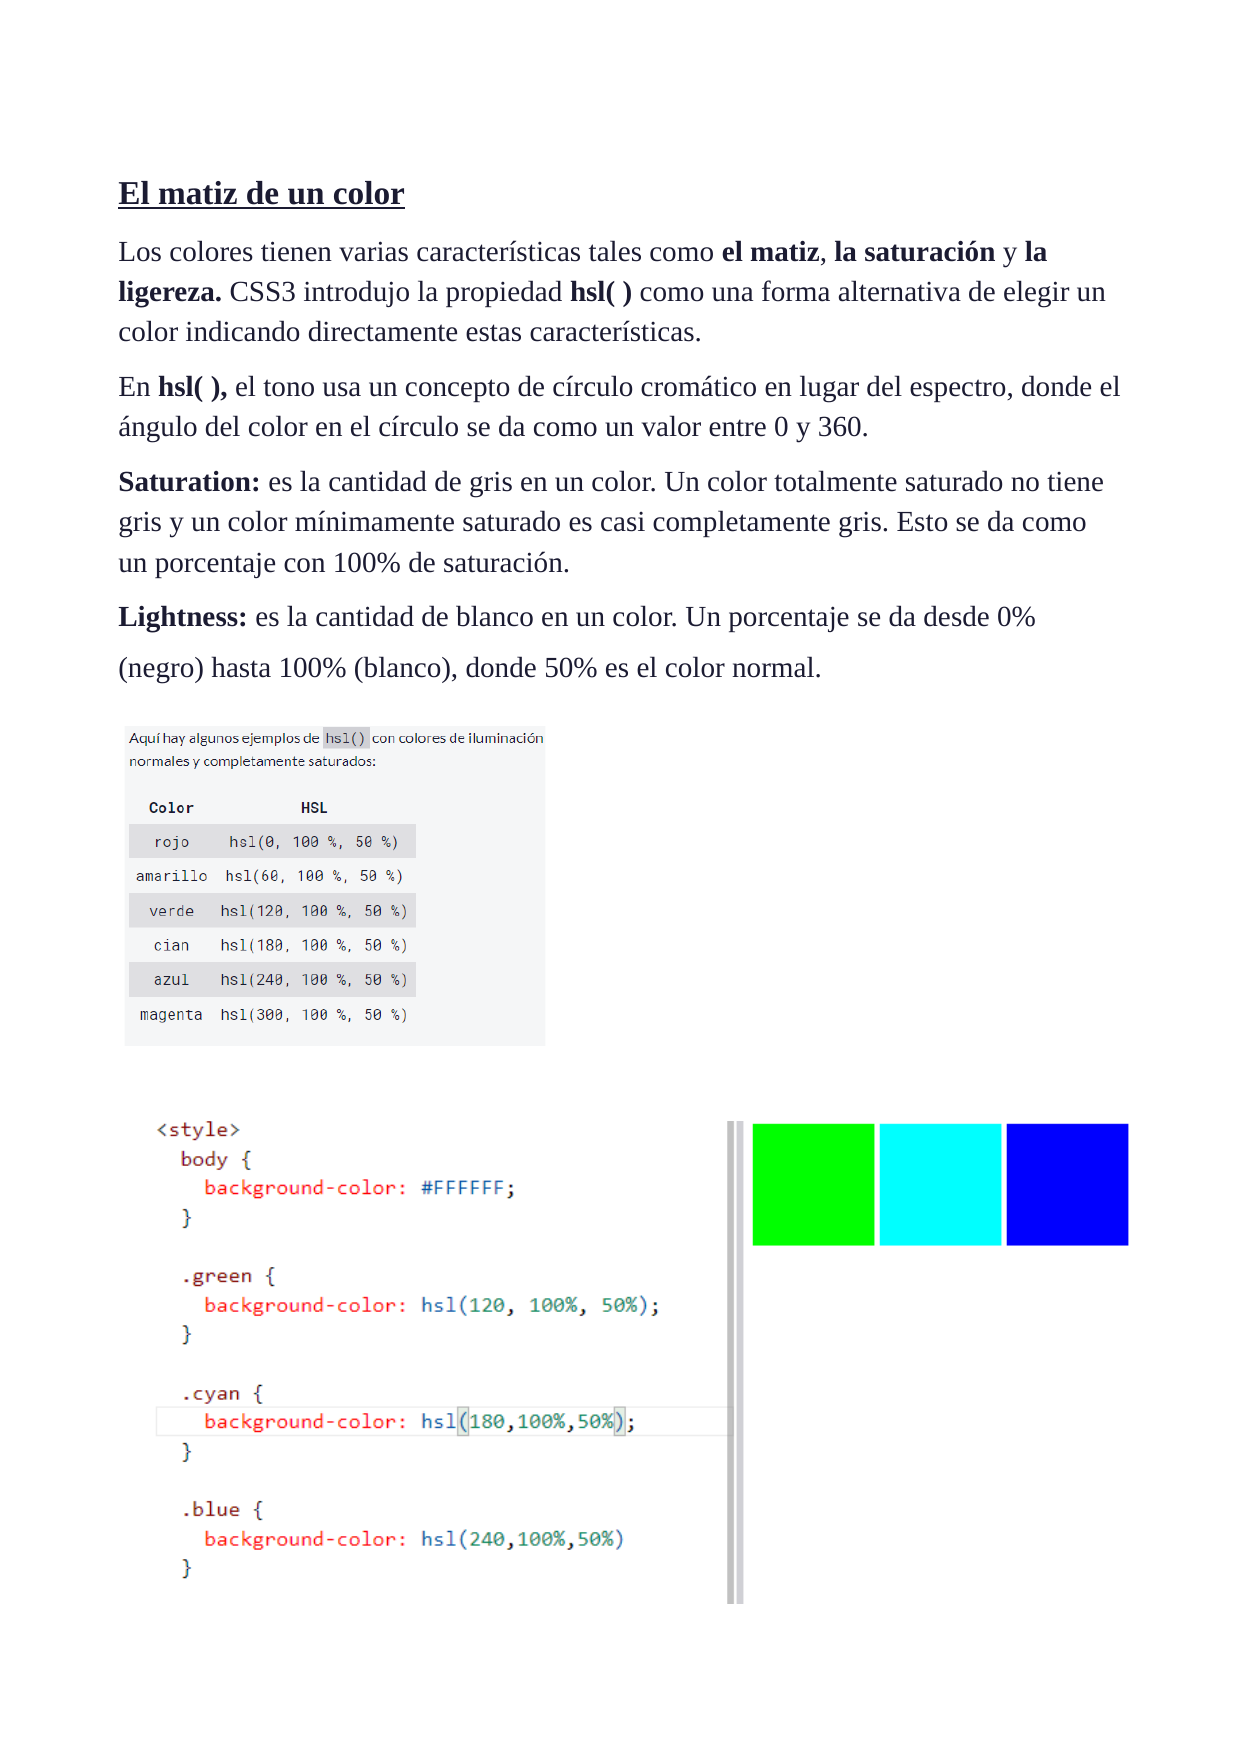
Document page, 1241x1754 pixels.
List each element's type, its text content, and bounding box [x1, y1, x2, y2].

picture [124, 726, 546, 1046]
picture [133, 1121, 1138, 1604]
text Los colores tienen varias características tales como el matiz, la saturación y la ligereza. CSS3 introdujo la propiedad hsl( ) como una forma alternativa de elegir un color indicando directamente estas características. [118, 234, 1122, 348]
text El matiz de un color [118, 173, 1122, 212]
text Saturation: es la cantidad de gris en un color. Un color totalmente saturado no tiene gris y un color mínimamente saturado es casi completamente gris. Esto se da como un porcentaje con 100% de saturación. [118, 464, 1122, 578]
text Lightness: es la cantidad de blanco en un color. Un porcentaje se da desde 0% (negro) hasta 100% (blanco), donde 50% es el color normal. [118, 599, 1122, 683]
text En hsl( ), el tono usa un concepto de círculo cromático en lugar del espectro, donde el ángulo del color en el círculo se da como un valor entre 0 y 360. [118, 369, 1122, 443]
